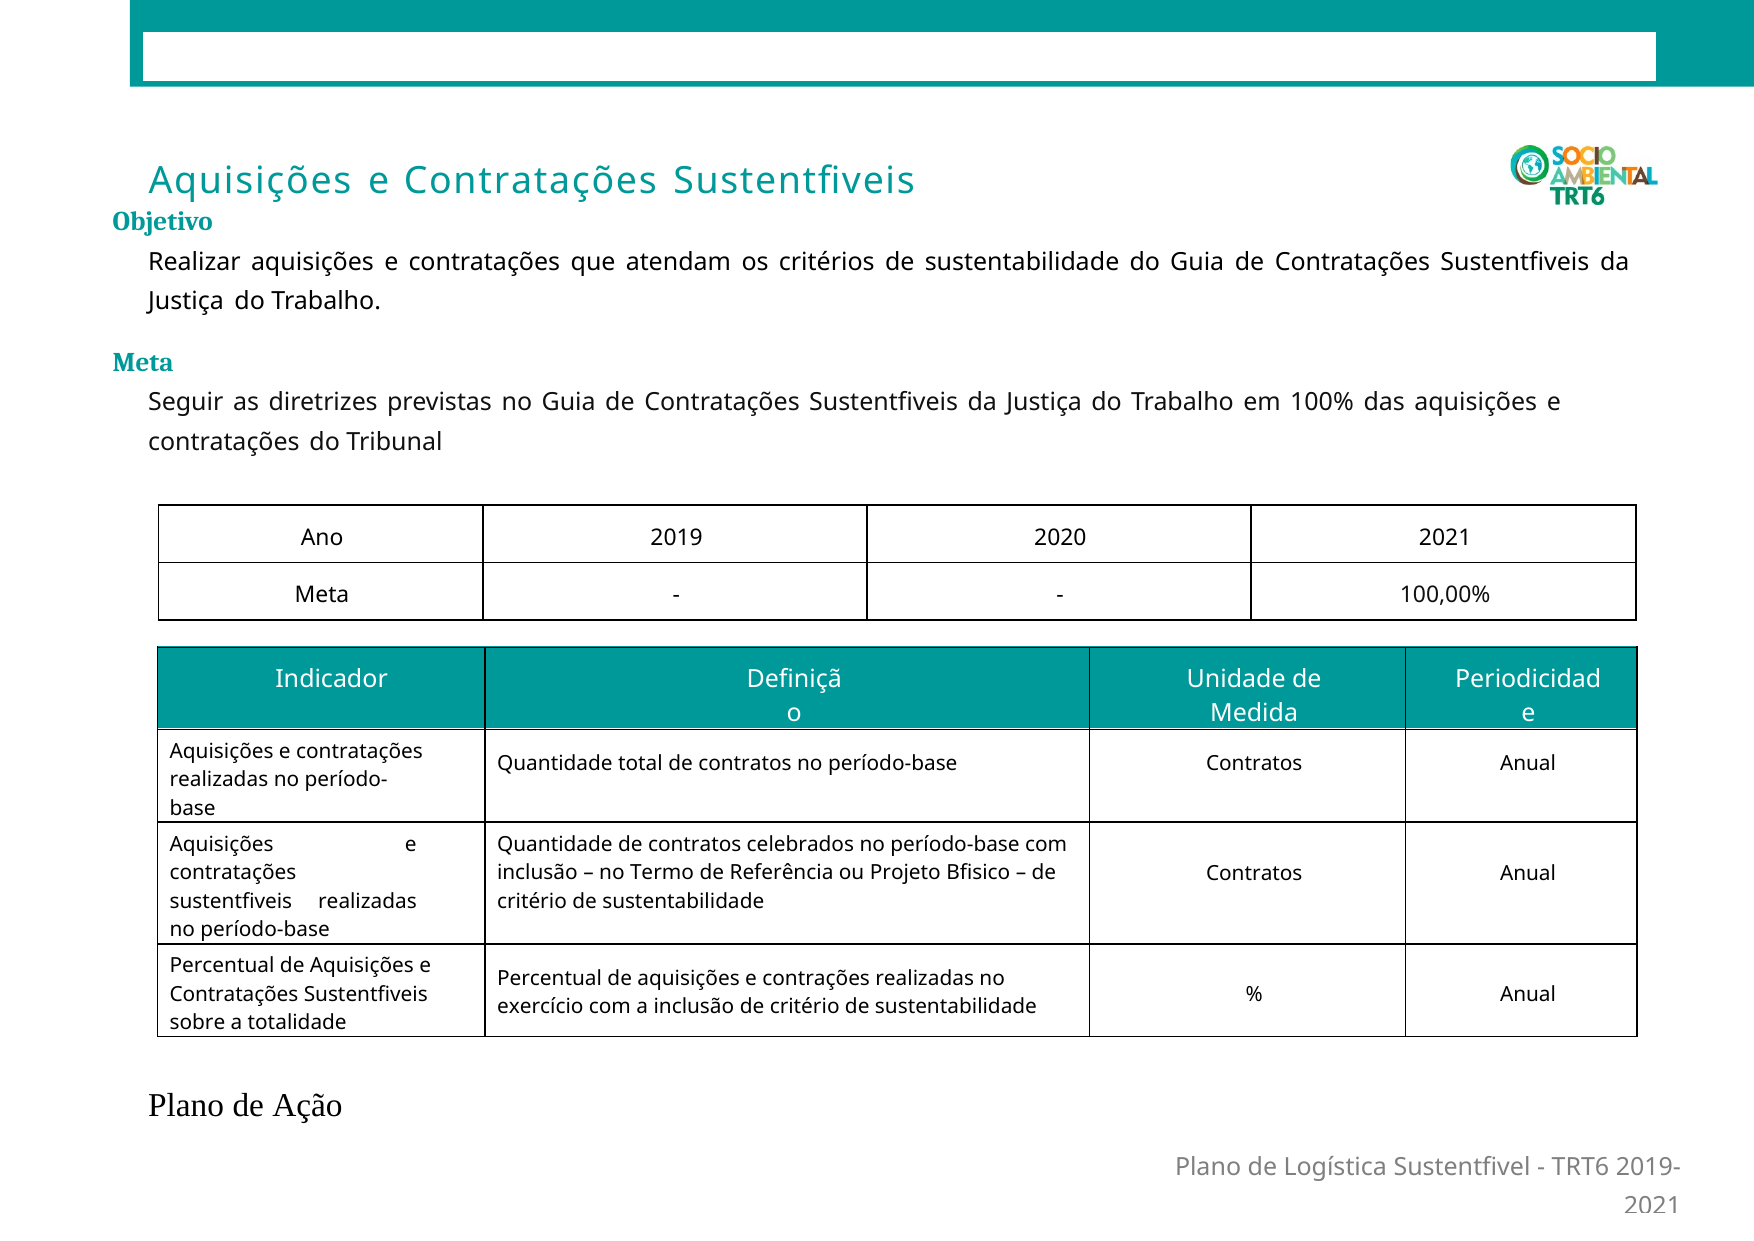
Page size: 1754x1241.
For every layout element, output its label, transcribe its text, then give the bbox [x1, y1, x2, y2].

subtitle [1658, 145, 1693, 205]
table_cell - [868, 563, 1250, 619]
table_cell 100,00% [1252, 563, 1635, 619]
table_cell % [1090, 945, 1405, 1036]
table_header Definição [486, 648, 1089, 728]
table_cell Quantidade total de contratos no período-base [486, 730, 1089, 821]
table_cell - [484, 563, 866, 619]
table_cell Meta [159, 563, 482, 619]
subtitle Objetivo [112, 205, 1693, 237]
table_cell Contratos [1090, 823, 1405, 943]
text Plano de Ação [148, 1085, 1693, 1123]
table_cell Percentual de aquisições e contrações realizadas no exercício com a inclusão de critério de sustentabilidade [486, 945, 1089, 1036]
table_header Periodicidade [1406, 648, 1636, 728]
table_cell Aquisições e contratações sustentfiveis realizadas no período-base [158, 823, 484, 943]
picture [1510, 145, 1658, 205]
table_header 2020 [868, 506, 1250, 562]
table_header Indicador [158, 648, 484, 728]
table_cell Anual [1406, 945, 1636, 1036]
table_header Unidade de Medida [1090, 648, 1405, 728]
table_cell Aquisições e contratações realizadas no período-base [158, 730, 484, 821]
subtitle Meta [112, 347, 1693, 378]
text Seguir as diretrizes previstas no Guia de Contratações Sustentfiveis da Justiça do Trabalho em 100% das aquisições e contratações do Tribunal [148, 384, 1693, 457]
subtitle Aquisições e Contratações Sustentfiveis [148, 145, 1510, 205]
table_header 2021 [1252, 506, 1635, 562]
table_header 2019 [484, 506, 866, 562]
text Realizar aquisições e contratações que atendam os critérios de sustentabilidade do Guia de Contratações Sustentfiveis da Justiça do Trabalho. [148, 243, 1693, 316]
table_cell Percentual de Aquisições e Contratações Sustentfiveis sobre a totalidade [158, 945, 484, 1036]
table_cell Anual [1406, 730, 1636, 821]
table_cell Quantidade de contratos celebrados no período-base com inclusão – no Termo de Referência ou Projeto Bfisico – de critério de sustentabilidade [486, 823, 1089, 943]
table_cell Anual [1406, 823, 1636, 943]
table_cell Contratos [1090, 730, 1405, 821]
table_header Ano [159, 506, 482, 562]
